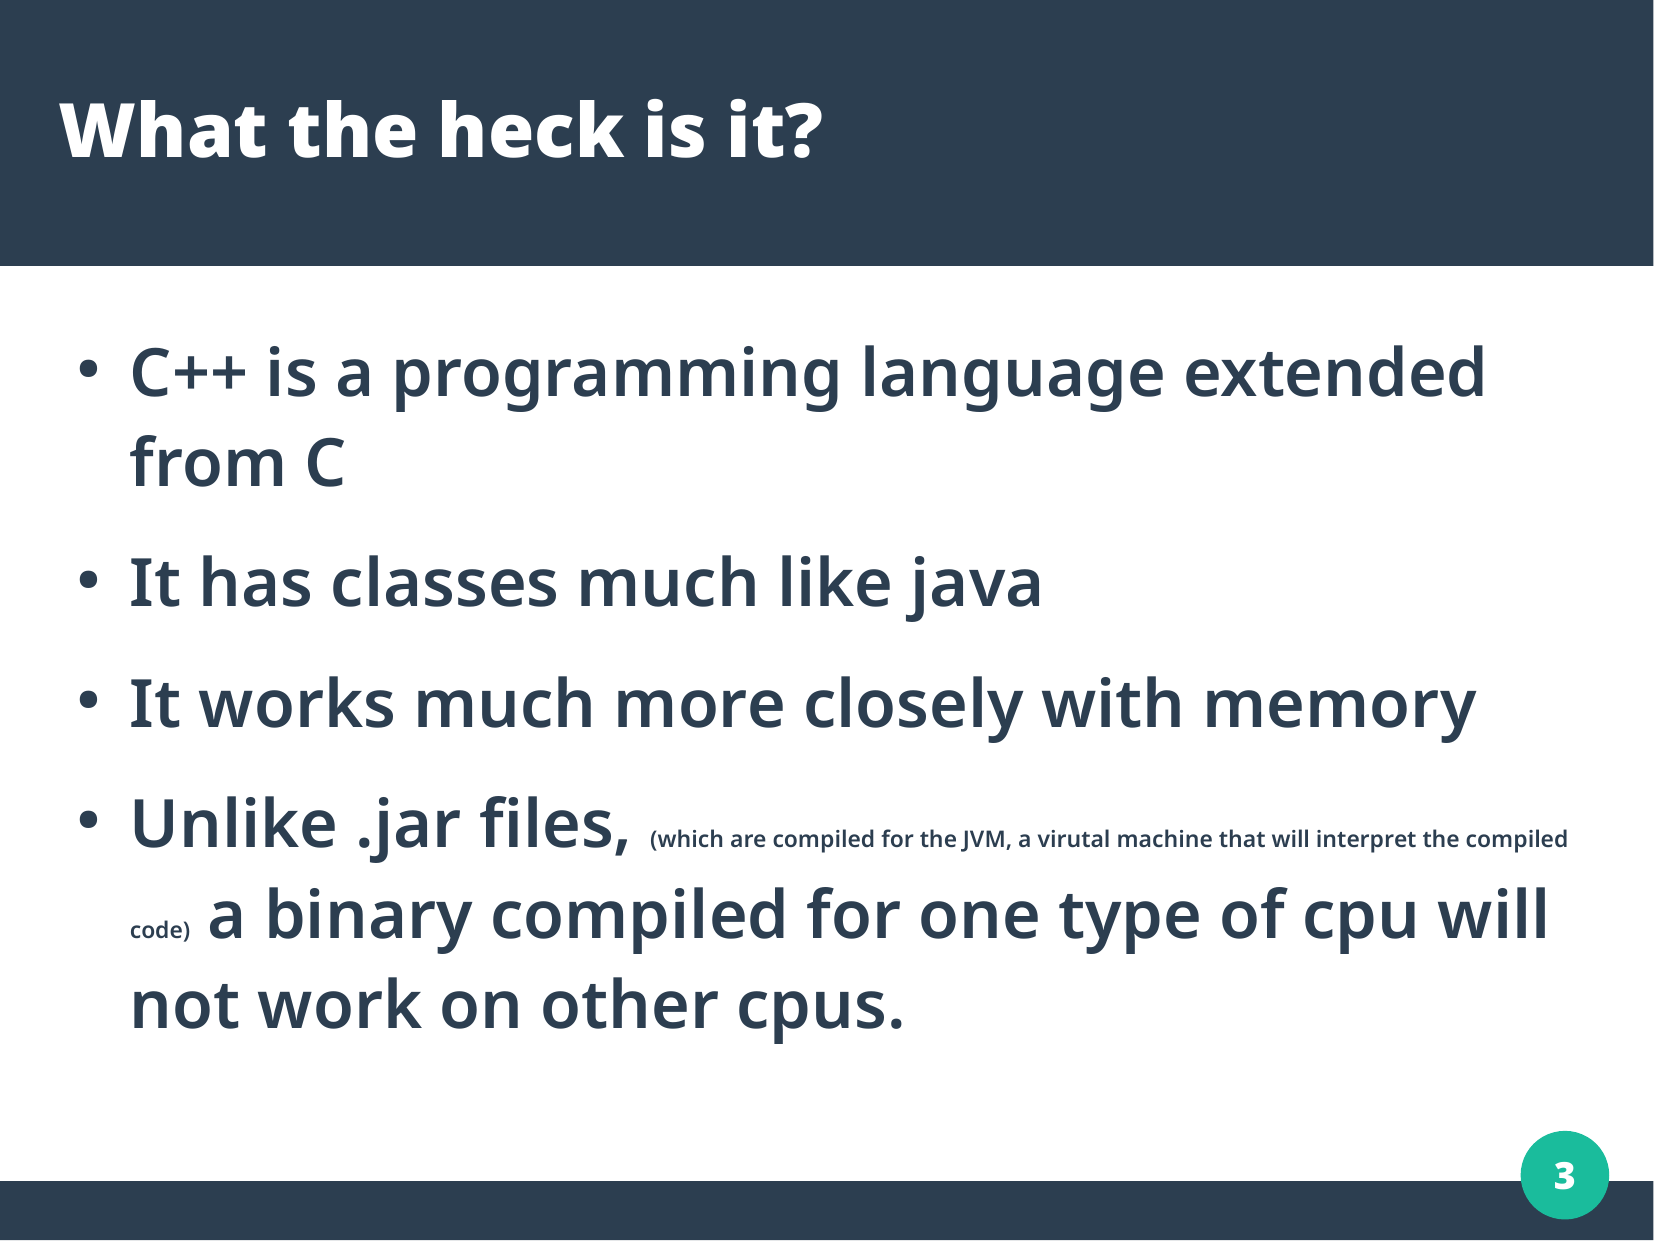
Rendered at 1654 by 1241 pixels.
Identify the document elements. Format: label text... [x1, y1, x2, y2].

title [617, 463, 1654, 622]
list C++ is a programming language extended from C It has classes much like java It works much more closely with memory Unlike .jar files, (which are compiled for the JVM, a virutal machine that will interpret the compiled code) a binary compiled for one type of cpu will not work on other cpus. [58, 324, 1595, 1152]
title What the heck is it? [58, 49, 1595, 207]
